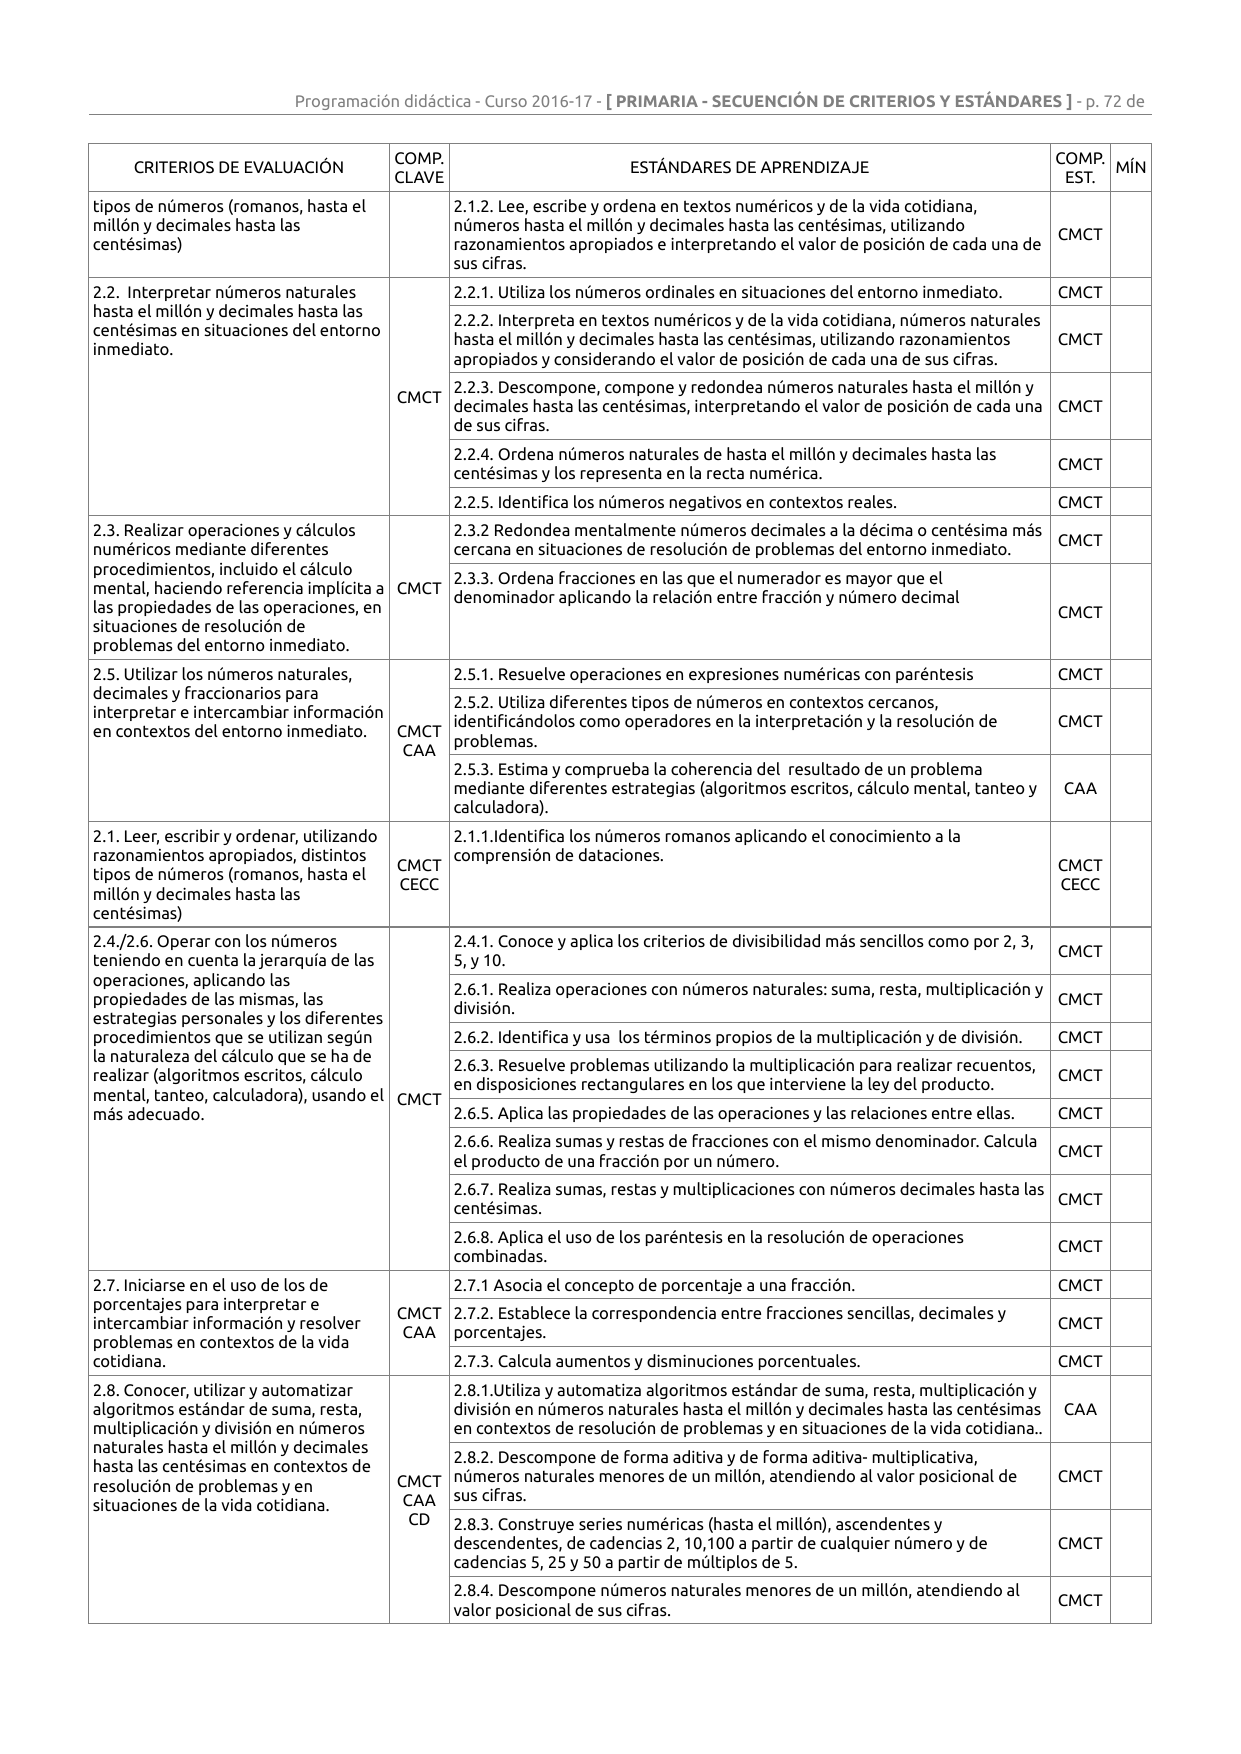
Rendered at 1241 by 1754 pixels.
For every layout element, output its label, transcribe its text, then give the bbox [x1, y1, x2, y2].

table_cell [1111, 1376, 1151, 1442]
table_cell [1111, 192, 1151, 277]
table_cell [390, 192, 449, 277]
table_cell CMCT [1051, 192, 1110, 277]
table_cell CMCT [1051, 1271, 1110, 1298]
table_cell [1111, 689, 1151, 754]
table_cell [1111, 755, 1151, 821]
table_cell CMCT [1051, 1223, 1110, 1270]
table_cell 2.6.2. Identifica y usa los términos propios de la multiplicación y de división. [450, 1023, 1050, 1050]
table_cell [1111, 1023, 1151, 1050]
table_header MÍN [1111, 144, 1151, 191]
table_cell 2.5. Utilizar los números naturales, decimales y fraccionarios para interpretar e intercambiar información en contextos del entorno inmediato. [89, 660, 389, 821]
table_cell 2.6.1. Realiza operaciones con números naturales: suma, resta, multiplicación y división. [450, 975, 1050, 1022]
table_cell CMCT [390, 928, 449, 1270]
table_header ESTÁNDARES DE APRENDIZAJE [450, 144, 1050, 191]
table_cell CMCT [390, 516, 449, 659]
table_cell 2.1.2. Lee, escribe y ordena en textos numéricos y de la vida cotidiana, números hasta el millón y decimales hasta las centésimas, utilizando razonamientos apropiados e interpretando el valor de posición de cada una de sus cifras. [450, 192, 1050, 277]
table_cell 2.6.5. Aplica las propiedades de las operaciones y las relaciones entre ellas. [450, 1099, 1050, 1127]
table_cell CMCT [1051, 975, 1110, 1022]
table_cell CMCT [1051, 488, 1110, 515]
table_cell 2.7. Iniciarse en el uso de los de porcentajes para interpretar e intercambiar información y resolver problemas en contextos de la vida cotidiana. [89, 1271, 389, 1375]
table_cell CMCT [1051, 1347, 1110, 1375]
table_cell [1111, 488, 1151, 515]
table_cell CMCT CECC [1051, 822, 1110, 926]
table_cell CMCT CECC [390, 822, 449, 926]
table_cell CMCT [1051, 1299, 1110, 1346]
table_cell 2.2.3. Descompone, compone y redondea números naturales hasta el millón y decimales hasta las centésimas, interpretando el valor de posición de cada una de sus cifras. [450, 373, 1050, 439]
table_cell CMCT CAA CD [390, 1376, 449, 1623]
table_cell 2.3.3. Ordena fracciones en las que el numerador es mayor que el denominador aplicando la relación entre fracción y número decimal [450, 564, 1050, 659]
table_cell [1111, 1175, 1151, 1222]
table_cell CMCT [1051, 1175, 1110, 1222]
table_cell 2.8.2. Descompone de forma aditiva y de forma aditiva- multiplicativa, números naturales menores de un millón, atendiendo al valor posicional de sus cifras. [450, 1443, 1050, 1509]
table_cell 2.6.7. Realiza sumas, restas y multiplicaciones con números decimales hasta las centésimas. [450, 1175, 1050, 1222]
table_cell [1111, 1347, 1151, 1375]
table_cell CMCT [1051, 1023, 1110, 1050]
table_cell [1111, 928, 1151, 974]
table_cell CMCT [1051, 306, 1110, 372]
table_cell [1111, 278, 1151, 305]
table_cell [1111, 975, 1151, 1022]
table_cell 2.4.1. Conoce y aplica los criterios de divisibilidad más sencillos como por 2, 3, 5, y 10. [450, 928, 1050, 974]
table_cell 2.1.1.Identifica los números romanos aplicando el conocimiento a la comprensión de dataciones. [450, 822, 1050, 926]
table_cell CMCT [1051, 660, 1110, 687]
table_cell [1111, 1510, 1151, 1576]
table_cell 2.2.5. Identifica los números negativos en contextos reales. [450, 488, 1050, 515]
table_cell CMCT [1051, 373, 1110, 439]
table_cell 2.3. Realizar operaciones y cálculos numéricos mediante diferentes procedimientos, incluido el cálculo mental, haciendo referencia implícita a las propiedades de las operaciones, en situaciones de resolución de problemas del entorno inmediato. [89, 516, 389, 659]
table_cell 2.2.2. Interpreta en textos numéricos y de la vida cotidiana, números naturales hasta el millón y decimales hasta las centésimas, utilizando razonamientos apropiados y considerando el valor de posición de cada una de sus cifras. [450, 306, 1050, 372]
table_cell CMCT [1051, 689, 1110, 754]
table_cell CMCT [1051, 928, 1110, 974]
table_header CRITERIOS DE EVALUACIÓN [89, 144, 389, 191]
table_cell 2.6.3. Resuelve problemas utilizando la multiplicación para realizar recuentos, en disposiciones rectangulares en los que interviene la ley del producto. [450, 1051, 1050, 1098]
table_cell CMCT [1051, 516, 1110, 563]
table_cell 2.2.4. Ordena números naturales de hasta el millón y decimales hasta las centésimas y los representa en la recta numérica. [450, 440, 1050, 487]
table_cell CMCT [1051, 564, 1110, 659]
table_cell 2.5.3. Estima y comprueba la coherencia del resultado de un problema mediante diferentes estrategias (algoritmos escritos, cálculo mental, tanteo y calculadora). [450, 755, 1050, 821]
table_cell 2.1. Leer, escribir y ordenar, utilizando razonamientos apropiados, distintos tipos de números (romanos, hasta el millón y decimales hasta las centésimas) [89, 822, 389, 926]
table_cell CMCT CAA [390, 660, 449, 821]
table_cell 2.8. Conocer, utilizar y automatizar algoritmos estándar de suma, resta, multiplicación y división en números naturales hasta el millón y decimales hasta las centésimas en contextos de resolución de problemas y en situaciones de la vida cotidiana. [89, 1376, 389, 1623]
table_cell 2.7.2. Establece la correspondencia entre fracciones sencillas, decimales y porcentajes. [450, 1299, 1050, 1346]
table_cell CAA [1051, 1376, 1110, 1442]
table_cell 2.8.4. Descompone números naturales menores de un millón, atendiendo al valor posicional de sus cifras. [450, 1577, 1050, 1623]
table_cell 2.8.1.Utiliza y automatiza algoritmos estándar de suma, resta, multiplicación y división en números naturales hasta el millón y decimales hasta las centésimas en contextos de resolución de problemas y en situaciones de la vida cotidiana.. [450, 1376, 1050, 1442]
table_cell [1111, 1443, 1151, 1509]
table_cell CMCT [1051, 1051, 1110, 1098]
table_cell CMCT [1051, 1577, 1110, 1623]
table_cell 2.2.1. Utiliza los números ordinales en situaciones del entorno inmediato. [450, 278, 1050, 305]
table_cell 2.5.2. Utiliza diferentes tipos de números en contextos cercanos, identificándolos como operadores en la interpretación y la resolución de problemas. [450, 689, 1050, 754]
table_cell [1111, 440, 1151, 487]
table_cell CAA [1051, 755, 1110, 821]
table_cell [1111, 373, 1151, 439]
table_cell 2.2. Interpretar números naturales hasta el millón y decimales hasta las centésimas en situaciones del entorno inmediato. [89, 278, 389, 515]
table_cell CMCT [1051, 1099, 1110, 1127]
table_header COMP. CLAVE [390, 144, 449, 191]
table_cell [1111, 1099, 1151, 1127]
table_cell CMCT [1051, 1128, 1110, 1174]
table_cell 2.7.1 Asocia el concepto de porcentaje a una fracción. [450, 1271, 1050, 1298]
table_cell [1111, 1577, 1151, 1623]
table_cell CMCT [390, 278, 449, 515]
table_cell 2.4./2.6. Operar con los números teniendo en cuenta la jerarquía de las operaciones, aplicando las propiedades de las mismas, las estrategias personales y los diferentes procedimientos que se utilizan según la naturaleza del cálculo que se ha de realizar (algoritmos escritos, cálculo mental, tanteo, calculadora), usando el más adecuado. [89, 928, 389, 1270]
table_cell tipos de números (romanos, hasta el millón y decimales hasta las centésimas) [89, 192, 389, 277]
table_cell [1111, 1299, 1151, 1346]
table_cell CMCT [1051, 440, 1110, 487]
table_cell CMCT [1051, 1510, 1110, 1576]
table_cell [1111, 306, 1151, 372]
table_cell [1111, 1223, 1151, 1270]
table_cell CMCT CAA [390, 1271, 449, 1375]
table_header COMP. EST. [1051, 144, 1110, 191]
table_cell 2.7.3. Calcula aumentos y disminuciones porcentuales. [450, 1347, 1050, 1375]
table_cell [1111, 1128, 1151, 1174]
table_cell 2.6.6. Realiza sumas y restas de fracciones con el mismo denominador. Calcula el producto de una fracción por un número. [450, 1128, 1050, 1174]
table_cell 2.6.8. Aplica el uso de los paréntesis en la resolución de operaciones combinadas. [450, 1223, 1050, 1270]
table_cell 2.5.1. Resuelve operaciones en expresiones numéricas con paréntesis [450, 660, 1050, 687]
table_cell CMCT [1051, 1443, 1110, 1509]
table_cell 2.3.2 Redondea mentalmente números decimales a la décima o centésima más cercana en situaciones de resolución de problemas del entorno inmediato. [450, 516, 1050, 563]
table_cell 2.8.3. Construye series numéricas (hasta el millón), ascendentes y descendentes, de cadencias 2, 10,100 a partir de cualquier número y de cadencias 5, 25 y 50 a partir de múltiplos de 5. [450, 1510, 1050, 1576]
table_cell [1111, 564, 1151, 659]
table_cell [1111, 660, 1151, 687]
table_cell [1111, 516, 1151, 563]
table_cell [1111, 822, 1151, 926]
table_cell [1111, 1051, 1151, 1098]
table_cell CMCT [1051, 278, 1110, 305]
table_cell [1111, 1271, 1151, 1298]
